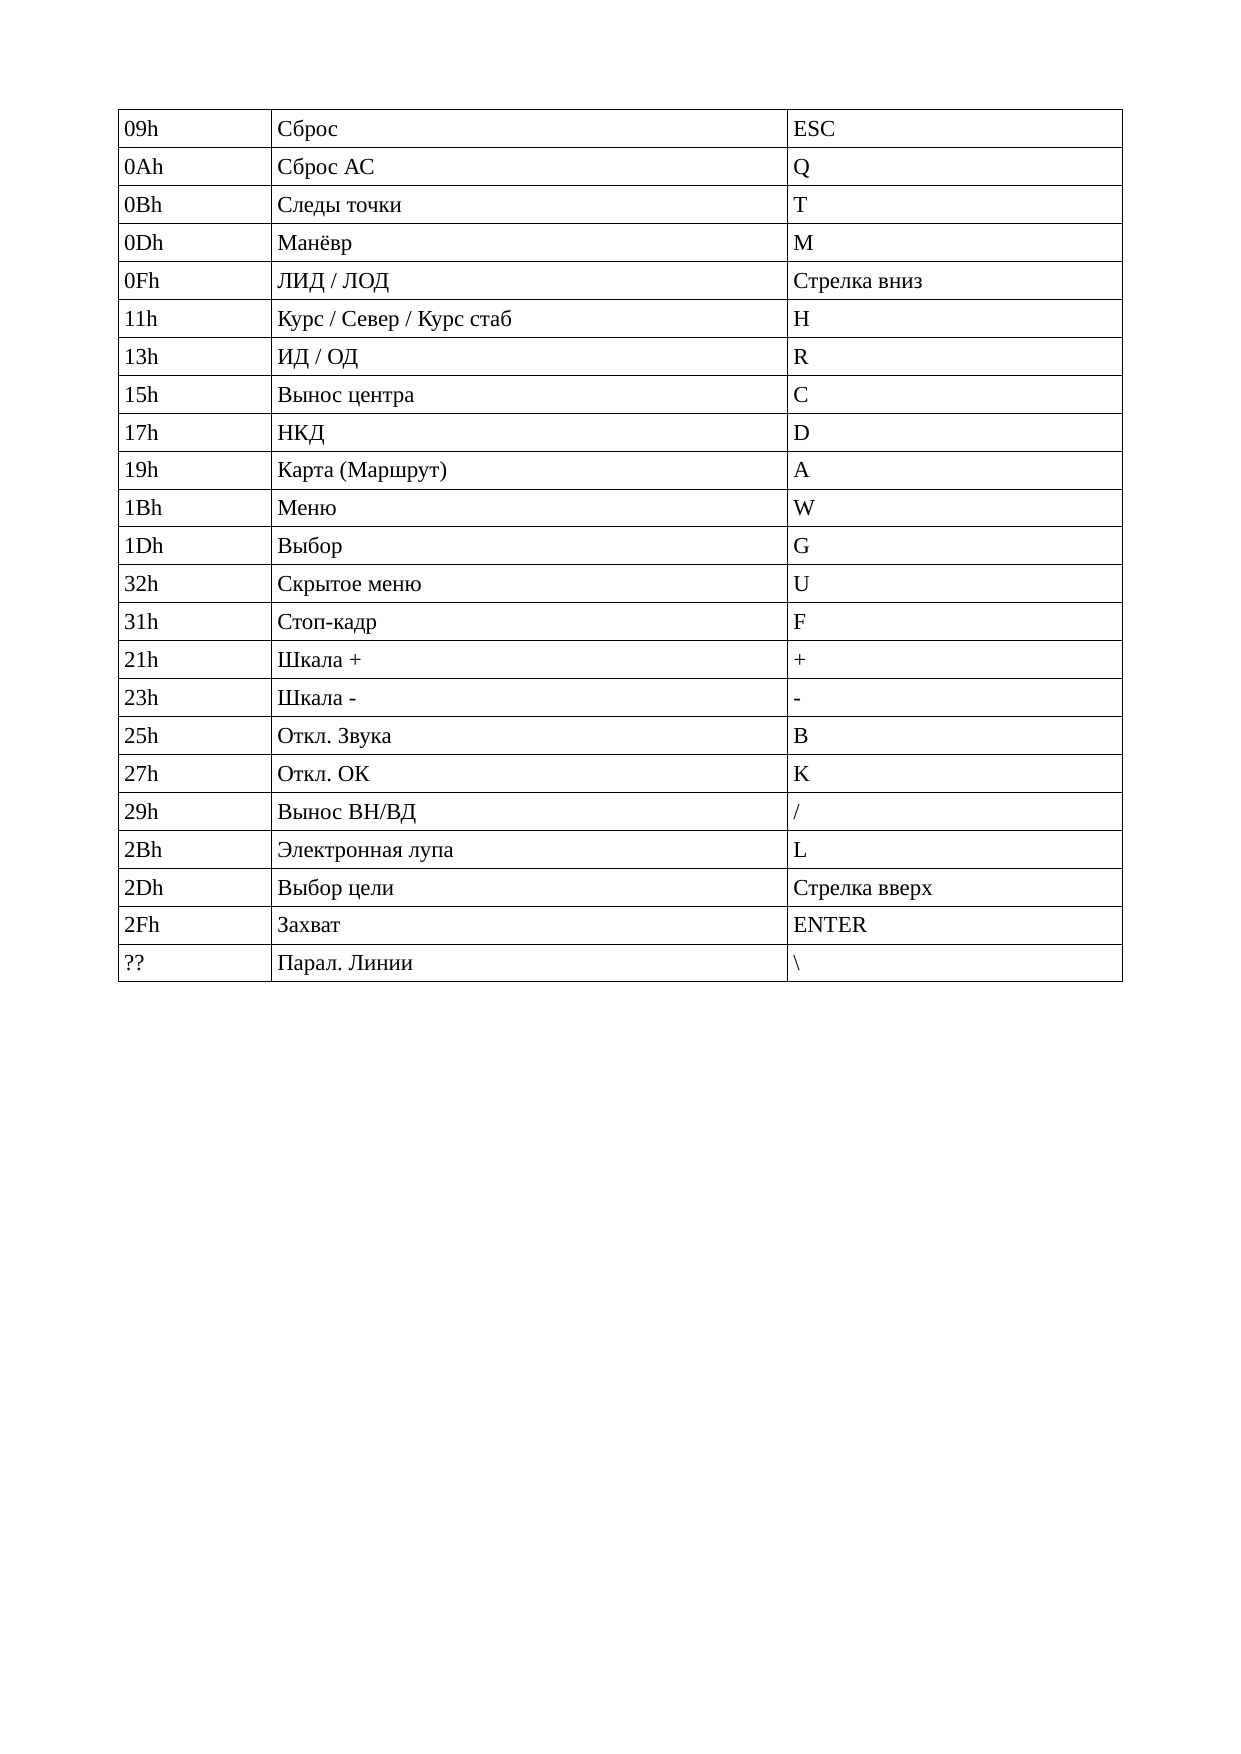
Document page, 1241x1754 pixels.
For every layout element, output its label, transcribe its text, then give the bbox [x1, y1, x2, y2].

table_cell 1Bh [119, 490, 271, 526]
table_cell Сброс [272, 110, 787, 147]
table_cell 29h [119, 793, 271, 830]
table_cell Шкала + [272, 641, 787, 678]
table_cell Скрытое меню [272, 565, 787, 602]
table_cell 19h [119, 452, 271, 488]
table_cell D [788, 414, 1122, 451]
table_cell \ [788, 945, 1122, 981]
table_cell A [788, 452, 1122, 488]
table_cell R [788, 338, 1122, 375]
table_cell Сброс АС [272, 148, 787, 185]
table_cell Манёвр [272, 224, 787, 261]
table_cell 0Ah [119, 148, 271, 185]
table_cell 32h [119, 565, 271, 602]
table_cell Выбор [272, 527, 787, 564]
table_cell 09h [119, 110, 271, 147]
table_cell 1Dh [119, 527, 271, 564]
table_cell Вынос ВН/ВД [272, 793, 787, 830]
table_cell ENTER [788, 907, 1122, 943]
table_cell Откл. Звука [272, 717, 787, 754]
table_cell 11h [119, 300, 271, 337]
table_cell ЛИД / ЛОД [272, 262, 787, 299]
table_cell - [788, 679, 1122, 716]
table_cell 15h [119, 376, 271, 413]
table_cell 2Dh [119, 869, 271, 906]
table_cell 23h [119, 679, 271, 716]
table_cell M [788, 224, 1122, 261]
table_cell U [788, 565, 1122, 602]
table_cell K [788, 755, 1122, 792]
table_cell H [788, 300, 1122, 337]
table_cell Стрелка вниз [788, 262, 1122, 299]
table_cell Стоп-кадр [272, 603, 787, 640]
table_cell Парал. Линии [272, 945, 787, 981]
table_cell 31h [119, 603, 271, 640]
table_cell W [788, 490, 1122, 526]
table_cell C [788, 376, 1122, 413]
table_cell Меню [272, 490, 787, 526]
table_cell ИД / ОД [272, 338, 787, 375]
table_cell НКД [272, 414, 787, 451]
table_cell 13h [119, 338, 271, 375]
table_cell / [788, 793, 1122, 830]
table_cell Вынос центра [272, 376, 787, 413]
table_cell 2Fh [119, 907, 271, 943]
table_cell 0Dh [119, 224, 271, 261]
table_cell ESC [788, 110, 1122, 147]
table_cell ?? [119, 945, 271, 981]
table_cell 25h [119, 717, 271, 754]
table_cell Следы точки [272, 186, 787, 223]
table_cell 2Bh [119, 831, 271, 868]
table_cell 0Fh [119, 262, 271, 299]
table_cell Стрелка вверх [788, 869, 1122, 906]
table_cell Откл. ОК [272, 755, 787, 792]
table_cell Захват [272, 907, 787, 943]
table_cell 27h [119, 755, 271, 792]
table_cell Шкала - [272, 679, 787, 716]
table_cell Электронная лупа [272, 831, 787, 868]
table_cell B [788, 717, 1122, 754]
table_cell 17h [119, 414, 271, 451]
table_cell 0Bh [119, 186, 271, 223]
table_cell + [788, 641, 1122, 678]
table_cell G [788, 527, 1122, 564]
table_cell Q [788, 148, 1122, 185]
table_cell F [788, 603, 1122, 640]
table_cell Выбор цели [272, 869, 787, 906]
table_cell L [788, 831, 1122, 868]
table_cell 21h [119, 641, 271, 678]
table_cell Карта (Маршрут) [272, 452, 787, 488]
table_cell T [788, 186, 1122, 223]
table_cell Курс / Север / Курс стаб [272, 300, 787, 337]
